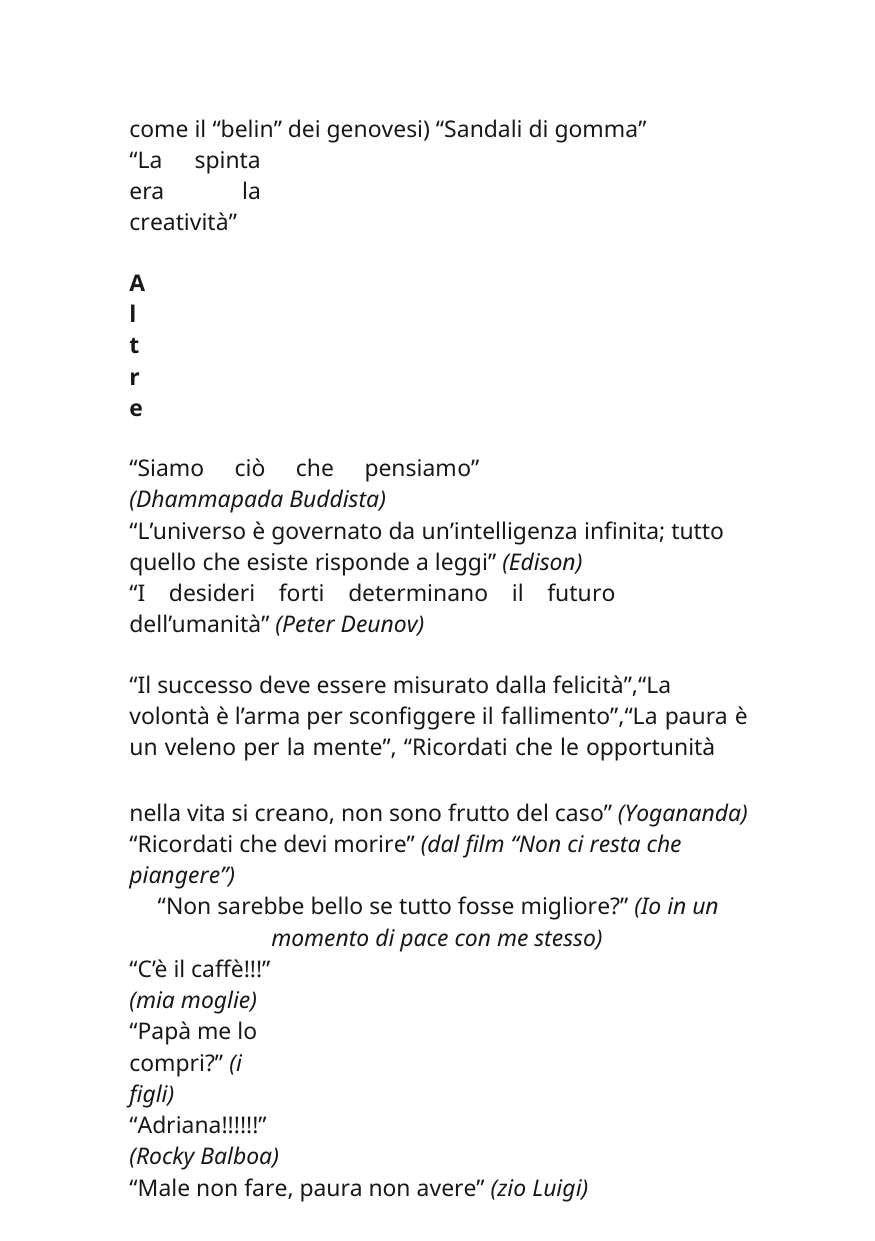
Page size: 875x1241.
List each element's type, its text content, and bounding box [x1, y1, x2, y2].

text “I desideri forti determinano il futuro dell’umanità” (Peter Deunov) [129, 577, 615, 639]
text nella vita si creano, non sono frutto del caso” (Yogananda) [129, 796, 755, 828]
text “Non sarebbe bello se tutto fosse migliore?” (Io in un momento di pace con me stesso) [125, 890, 751, 953]
text “C’è il caffè!!!” (mia moglie) “Papà me lo compri?” (i figli) “Adriana!!!!!!” (Rocky Balboa) [129, 953, 284, 1171]
text “Ricordati che devi morire” (dal film “Non ci resta che piangere”) [129, 828, 755, 890]
text “Il successo deve essere misurato dalla felicità”,“La volontà è l’arma per sconfiggere il fallimento”,“La paura è un veleno per la mente”, “Ricordati che le opportunità [129, 669, 749, 762]
text come il “belin” dei genovesi) “Sandali di gomma” [129, 112, 749, 144]
text “L’universo è governato da un’intelligenza infinita; tutto quello che esiste risponde a leggi” (Edison) [129, 514, 749, 577]
text “Male non fare, paura non avere” (zio Luigi) [129, 1171, 755, 1203]
text “Siamo ciò che pensiamo” (Dhammapada Buddista) [129, 452, 479, 514]
text “La spinta era la creatività” [129, 144, 261, 237]
